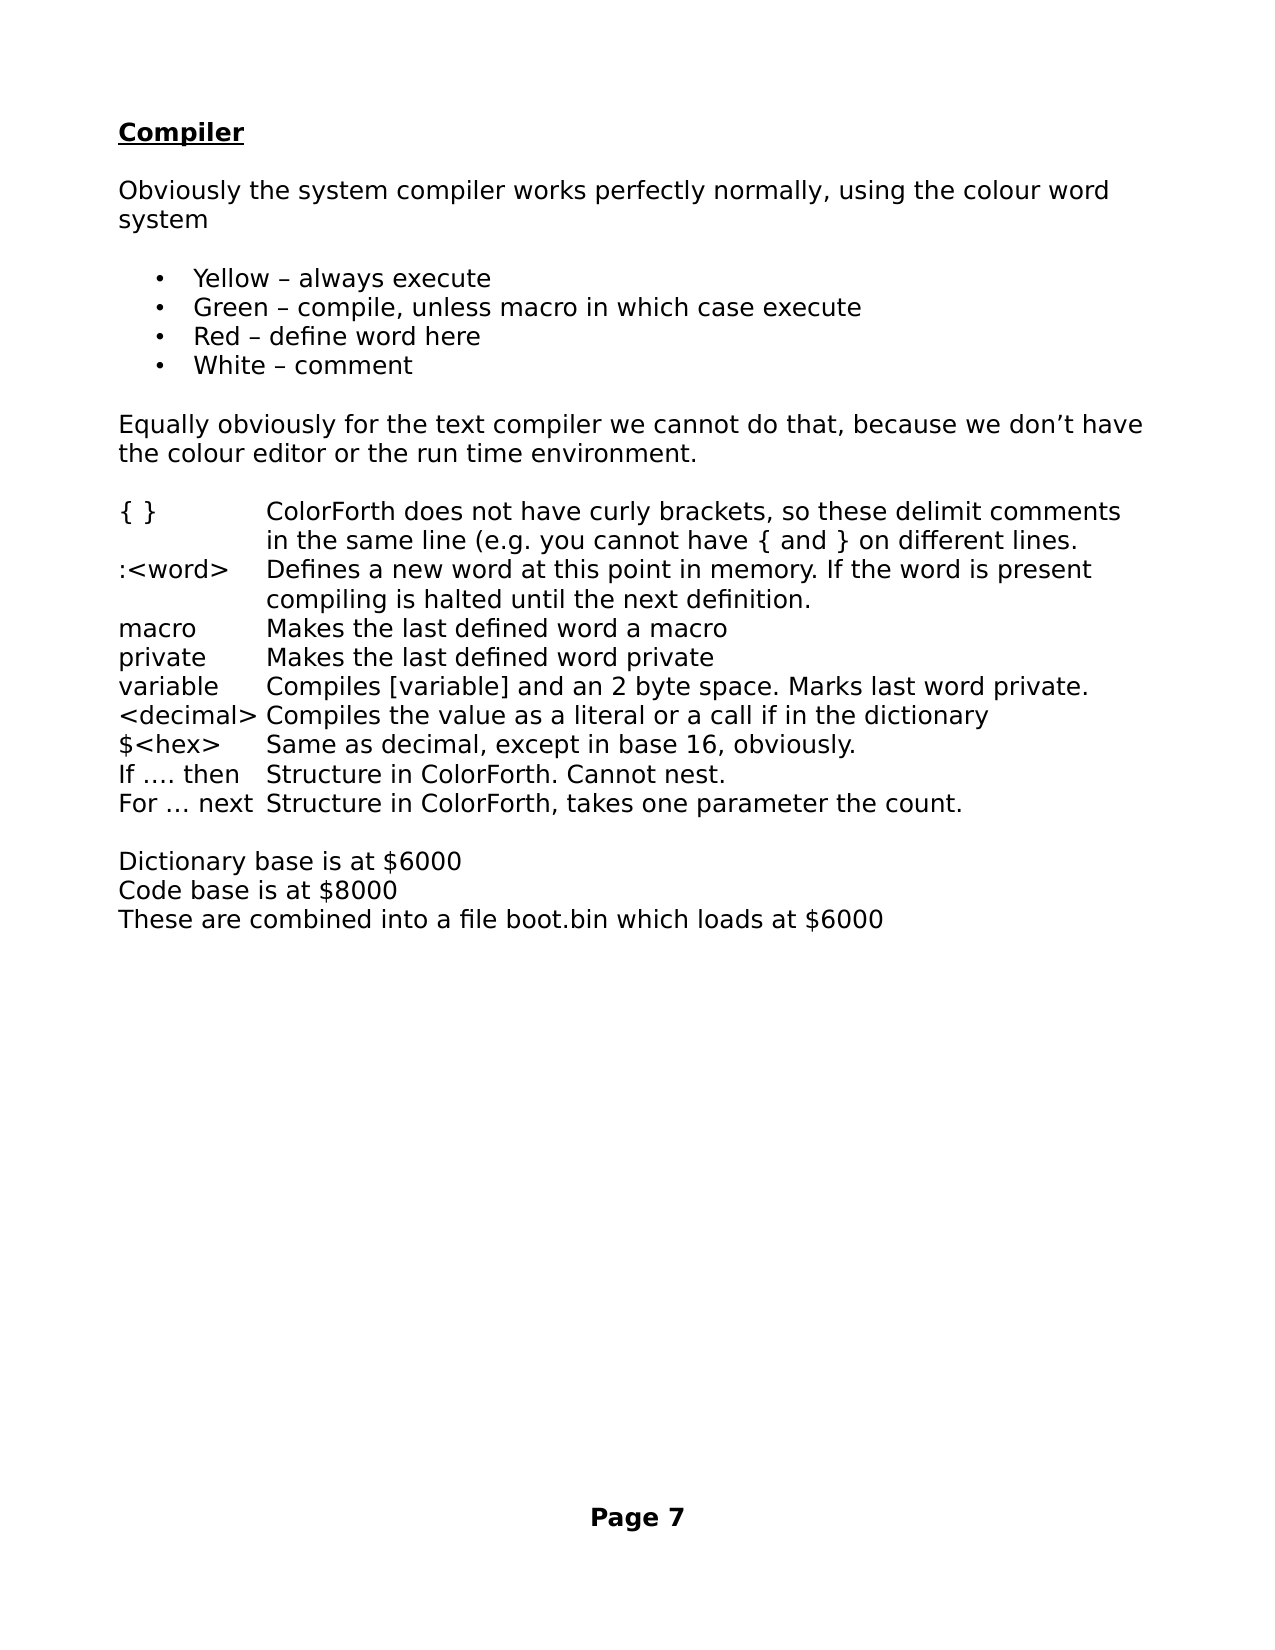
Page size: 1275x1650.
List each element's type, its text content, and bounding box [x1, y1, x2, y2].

text compiling is halted until the next definition. [118, 585, 1157, 614]
text Dictionary base is at $6000 [118, 847, 1157, 876]
text :<word> Defines a new word at this point in memory. If the word is present [118, 556, 1157, 585]
text <decimal> Compiles the value as a literal or a call if in the dictionary [118, 701, 1157, 731]
list Red – define word here [156, 322, 1157, 351]
list White – comment [156, 351, 1157, 381]
list Yellow – always execute [156, 264, 1157, 293]
text in the same line (e.g. you cannot have { and } on different lines. [118, 526, 1157, 556]
text Code base is at $8000 [118, 876, 1157, 906]
text For … next Structure in ColorForth, takes one parameter the count. [118, 789, 1157, 818]
text Compiler [118, 118, 1157, 147]
text Equally obviously for the text compiler we cannot do that, because we don’t have the colour editor or the run time environment. [118, 410, 1157, 468]
list Green – compile, unless macro in which case execute [156, 293, 1157, 322]
text $<hex> Same as decimal, except in base 16, obviously. [118, 731, 1157, 760]
text private Makes the last defined word private [118, 643, 1157, 672]
text { } ColorForth does not have curly brackets, so these delimit comments [118, 497, 1157, 526]
text These are combined into a file boot.bin which loads at $6000 [118, 906, 1157, 935]
text Obviously the system compiler works perfectly normally, using the colour word system [118, 176, 1157, 235]
text variable Compiles [variable] and an 2 byte space. Marks last word private. [118, 672, 1157, 701]
text If …. then Structure in ColorForth. Cannot nest. [118, 760, 1157, 789]
text macro Makes the last defined word a macro [118, 614, 1157, 643]
